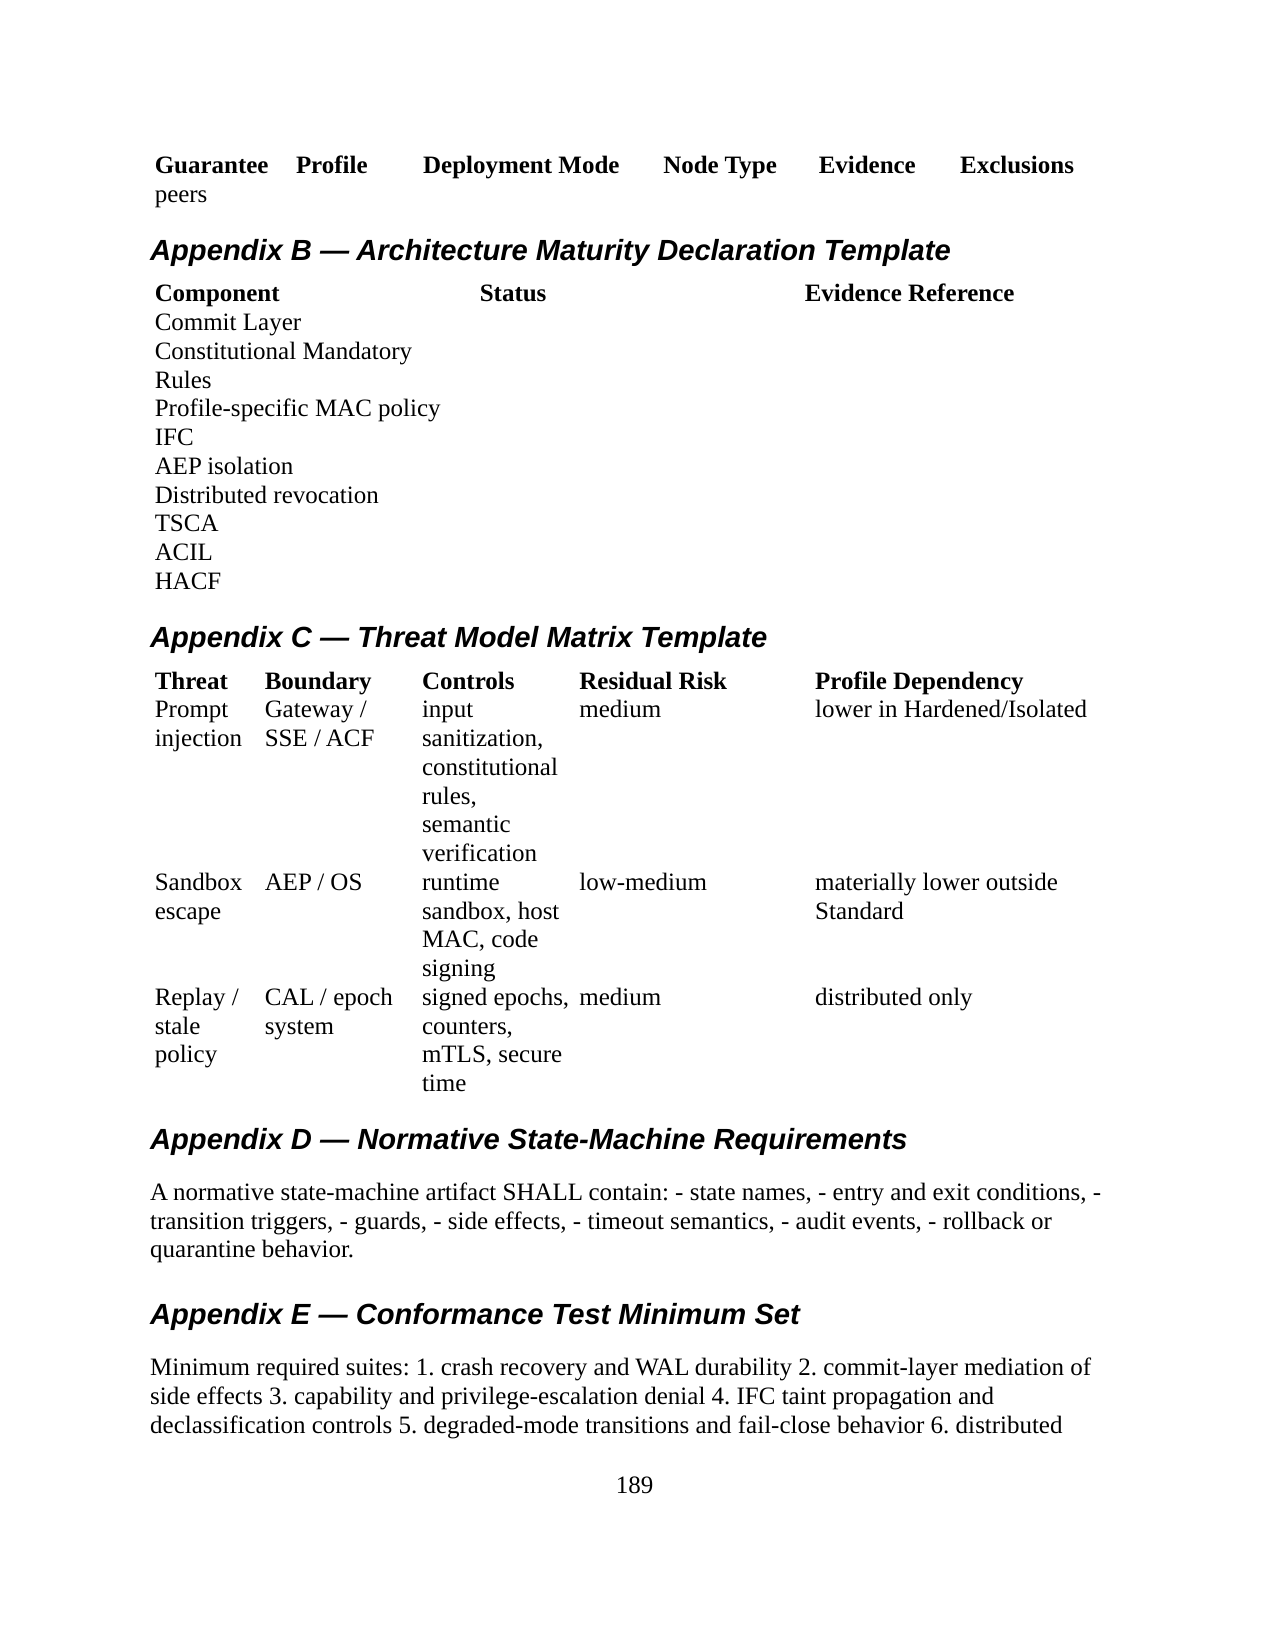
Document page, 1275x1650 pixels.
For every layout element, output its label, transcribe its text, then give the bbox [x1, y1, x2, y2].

table_cell Prompt injection [150, 695, 260, 867]
table_cell IFC [150, 422, 475, 451]
table_cell input sanitization, constitutional rules, semantic verification [417, 695, 574, 867]
table_cell peers [150, 179, 291, 207]
table_cell HACF [150, 566, 475, 595]
table_cell [475, 307, 800, 336]
table_cell Profile-specific MAC policy [150, 394, 475, 422]
table_cell [475, 480, 800, 508]
subtitle Appendix E — Conformance Test Minimum Set [150, 1297, 1125, 1331]
table_cell [800, 451, 1125, 480]
table_cell CAL / epoch system [260, 982, 417, 1097]
table_cell [475, 509, 800, 537]
table_header Evidence Reference [800, 279, 1125, 307]
table_cell [291, 179, 418, 207]
text A normative state-machine artifact SHALL contain: - state names, - entry and exit conditions, - transition triggers, - guards, - side effects, - timeout semantics, - audit events, - rollback or quarantine behavior. [150, 1177, 1125, 1263]
text Minimum required suites: 1. crash recovery and WAL durability 2. commit-layer mediation of side effects 3. capability and privilege-escalation denial 4. IFC taint propagation and declassification controls 5. degraded-mode transitions and fail-close behavior 6. distributed [150, 1352, 1125, 1438]
table_header Guarantee [150, 150, 291, 179]
table_cell Distributed revocation [150, 480, 475, 508]
table_cell materially lower outside Standard [810, 867, 1125, 982]
table_header Evidence [814, 150, 955, 179]
table_header Threat [150, 666, 260, 694]
table_cell low-medium [575, 867, 810, 982]
table_header Status [475, 279, 800, 307]
table_header Exclusions [955, 150, 1125, 179]
table_cell Constitutional Mandatory Rules [150, 336, 475, 393]
table_cell [814, 179, 955, 207]
table_cell TSCA [150, 509, 475, 537]
table_header Node Type [659, 150, 814, 179]
table_cell runtime sandbox, host MAC, code signing [417, 867, 574, 982]
table_cell [800, 394, 1125, 422]
table_cell medium [575, 695, 810, 867]
table_cell [419, 179, 659, 207]
table_cell Sandbox escape [150, 867, 260, 982]
table_cell [800, 509, 1125, 537]
table_cell [800, 537, 1125, 566]
table_cell lower in Hardened/Isolated [810, 695, 1125, 867]
table_cell AEP / OS [260, 867, 417, 982]
subtitle Appendix B — Architecture Maturity Declaration Template [150, 232, 1125, 266]
table_cell distributed only [810, 982, 1125, 1097]
table_cell Gateway / SSE / ACF [260, 695, 417, 867]
table_cell [800, 307, 1125, 336]
table_cell [475, 566, 800, 595]
table_cell [800, 336, 1125, 393]
table_cell [800, 566, 1125, 595]
table_cell [475, 394, 800, 422]
table_cell [475, 451, 800, 480]
table_cell [659, 179, 814, 207]
table_cell ACIL [150, 537, 475, 566]
table_cell signed epochs, counters, mTLS, secure time [417, 982, 574, 1097]
table_cell [475, 537, 800, 566]
table_header Deployment Mode [419, 150, 659, 179]
table_header Profile Dependency [810, 666, 1125, 694]
table_cell [800, 480, 1125, 508]
table_header Controls [417, 666, 574, 694]
table_header Boundary [260, 666, 417, 694]
table_cell [475, 422, 800, 451]
table_header Profile [291, 150, 418, 179]
subtitle Appendix D — Normative State-Machine Requirements [150, 1122, 1125, 1156]
table_cell [475, 336, 800, 393]
table_cell AEP isolation [150, 451, 475, 480]
table_cell medium [575, 982, 810, 1097]
table_header Component [150, 279, 475, 307]
table_cell Replay / stale policy [150, 982, 260, 1097]
table_cell [955, 179, 1125, 207]
table_header Residual Risk [575, 666, 810, 694]
table_cell [800, 422, 1125, 451]
subtitle Appendix C — Threat Model Matrix Template [150, 620, 1125, 653]
table_cell Commit Layer [150, 307, 475, 336]
